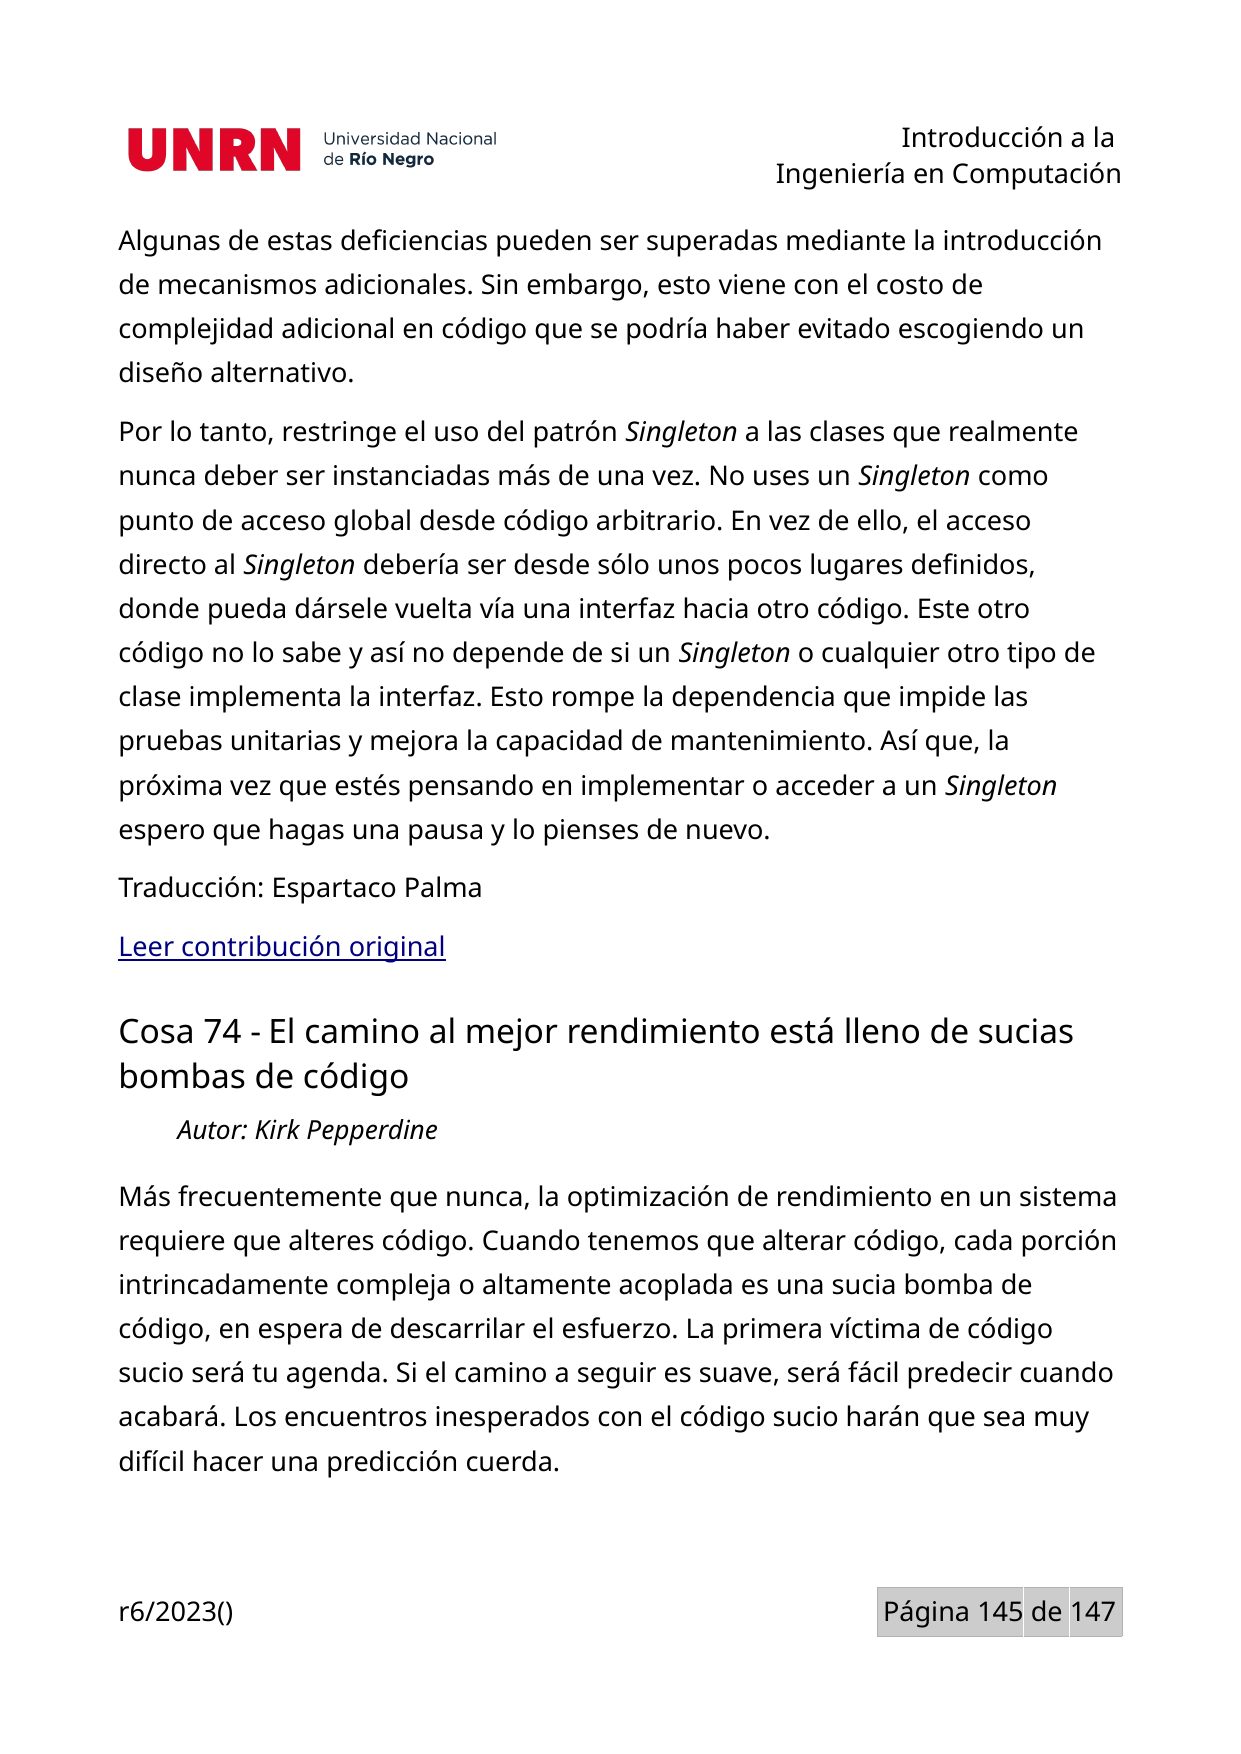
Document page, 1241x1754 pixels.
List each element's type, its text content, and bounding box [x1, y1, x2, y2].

text Traducción: Espartaco Palma [118, 869, 1122, 906]
text Por lo tanto, restringe el uso del patrón Singleton a las clases que realmente nunca deber ser instanciadas más de una vez. No uses un Singleton como punto de acceso global desde código arbitrario. En vez de ello, el acceso directo al Singleton debería ser desde sólo unos pocos lugares definidos, donde pueda dársele vuelta vía una interfaz hacia otro código. Este otro código no lo sabe y así no depende de si un Singleton o cualquier otro tipo de clase implementa la interfaz. Esto rompe la dependencia que impide las pruebas unitarias y mejora la capacidad de mantenimiento. Así que, la próxima vez que estés pensando en implementar o acceder a un Singleton espero que hagas una pausa y lo pienses de nuevo. [118, 413, 1122, 847]
text Más frecuentemente que nunca, la optimización de rendimiento en un sistema requiere que alteres código. Cuando tenemos que alterar código, cada porción intrincadamente compleja o altamente acoplada es una sucia bomba de código, en espera de descarrilar el esfuerzo. La primera víctima de código sucio será tu agenda. Si el camino a seguir es suave, será fácil predecir cuando acabará. Los encuentros inesperados con el código sucio harán que sea muy difícil hacer una predicción cuerda. [118, 1177, 1122, 1479]
text Leer contribución original [118, 928, 1122, 964]
subtitle El camino al mejor rendimiento está lleno de sucias bombas de código [118, 1007, 1122, 1099]
text Autor: Kirk Pepperdine [177, 1111, 1122, 1147]
picture [118, 118, 505, 180]
text Algunas de estas deficiencias pueden ser superadas mediante la introducción de mecanismos adicionales. Sin embargo, esto viene con el costo de complejidad adicional en código que se podría haber evitado escogiendo un diseño alternativo. [118, 221, 1122, 391]
